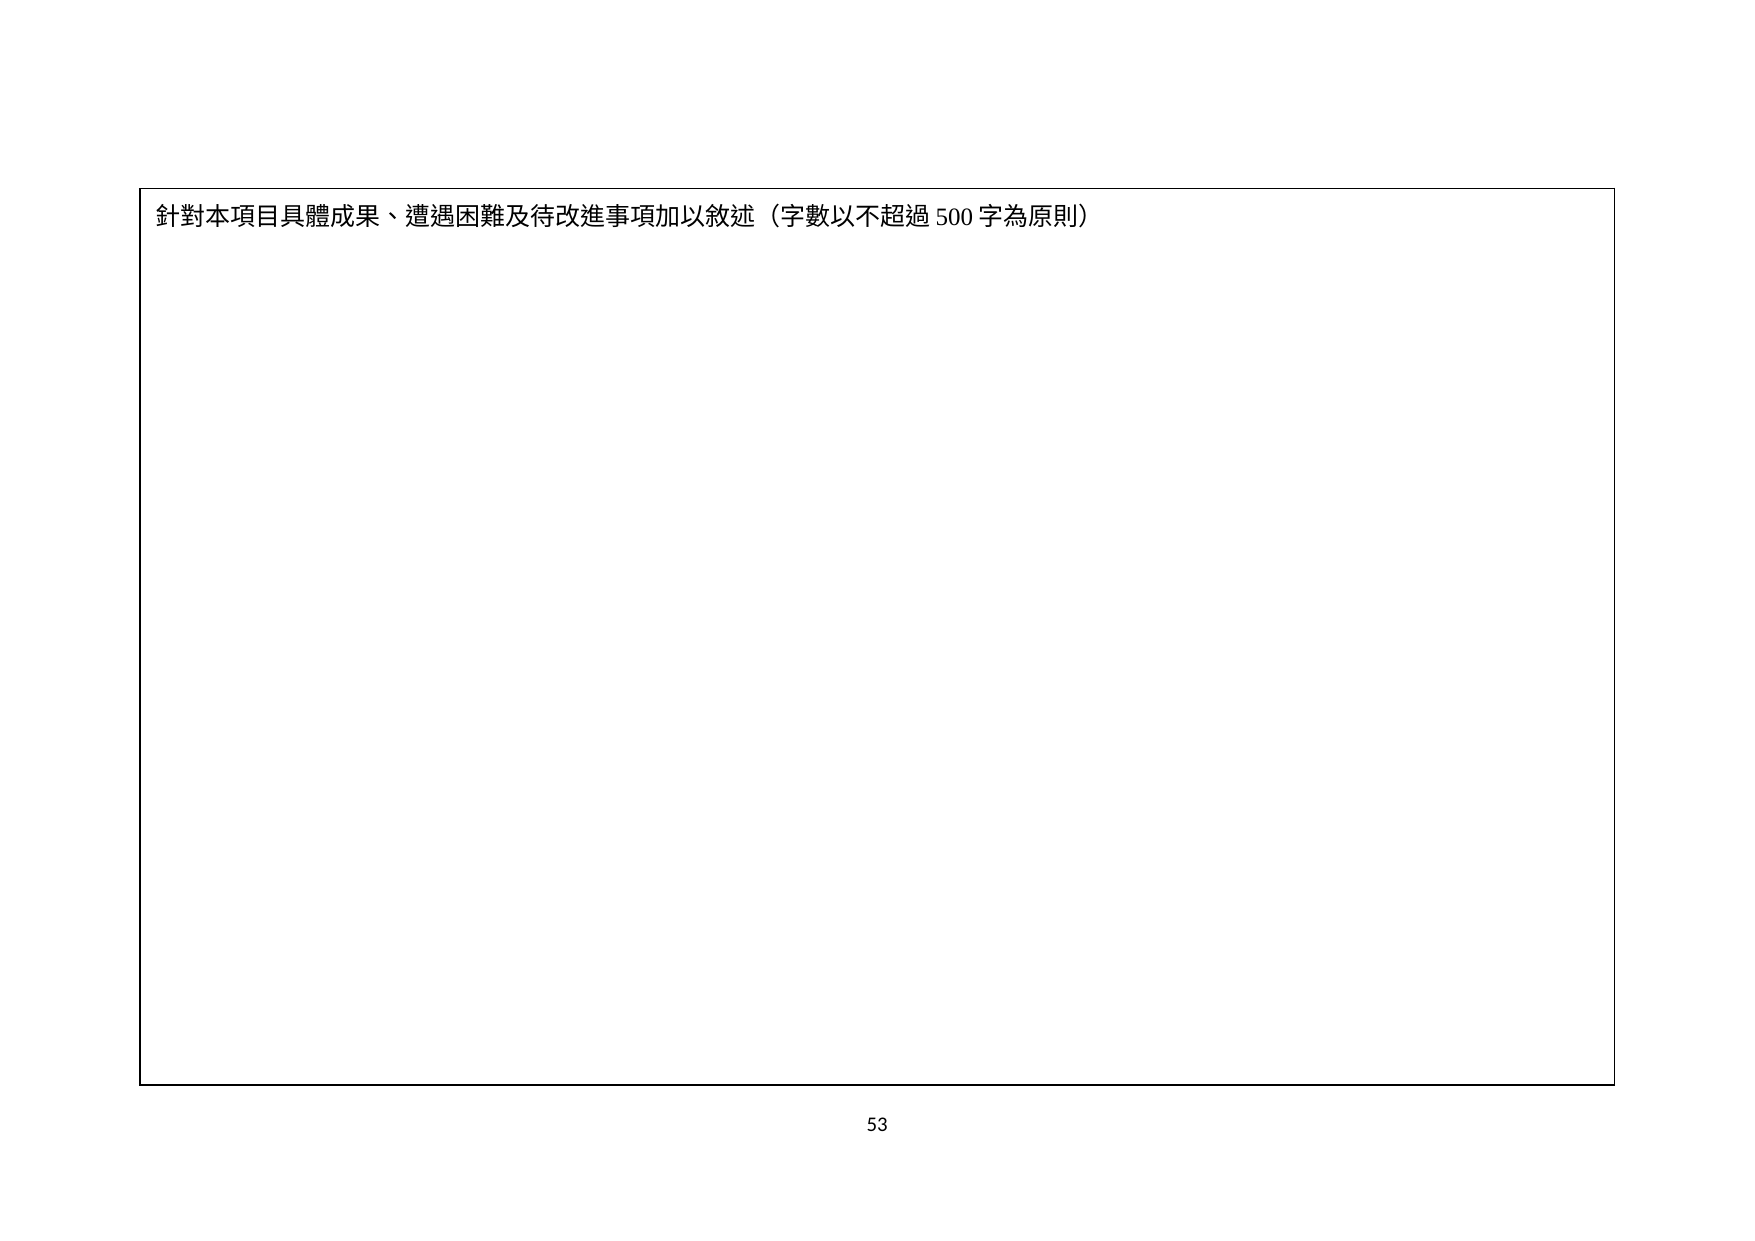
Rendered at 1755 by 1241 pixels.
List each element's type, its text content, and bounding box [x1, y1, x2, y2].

text 針對本項目具體成果、遭遇困難及待改進事項加以敘述（字數以不超過500字為原則） [155, 197, 1599, 233]
